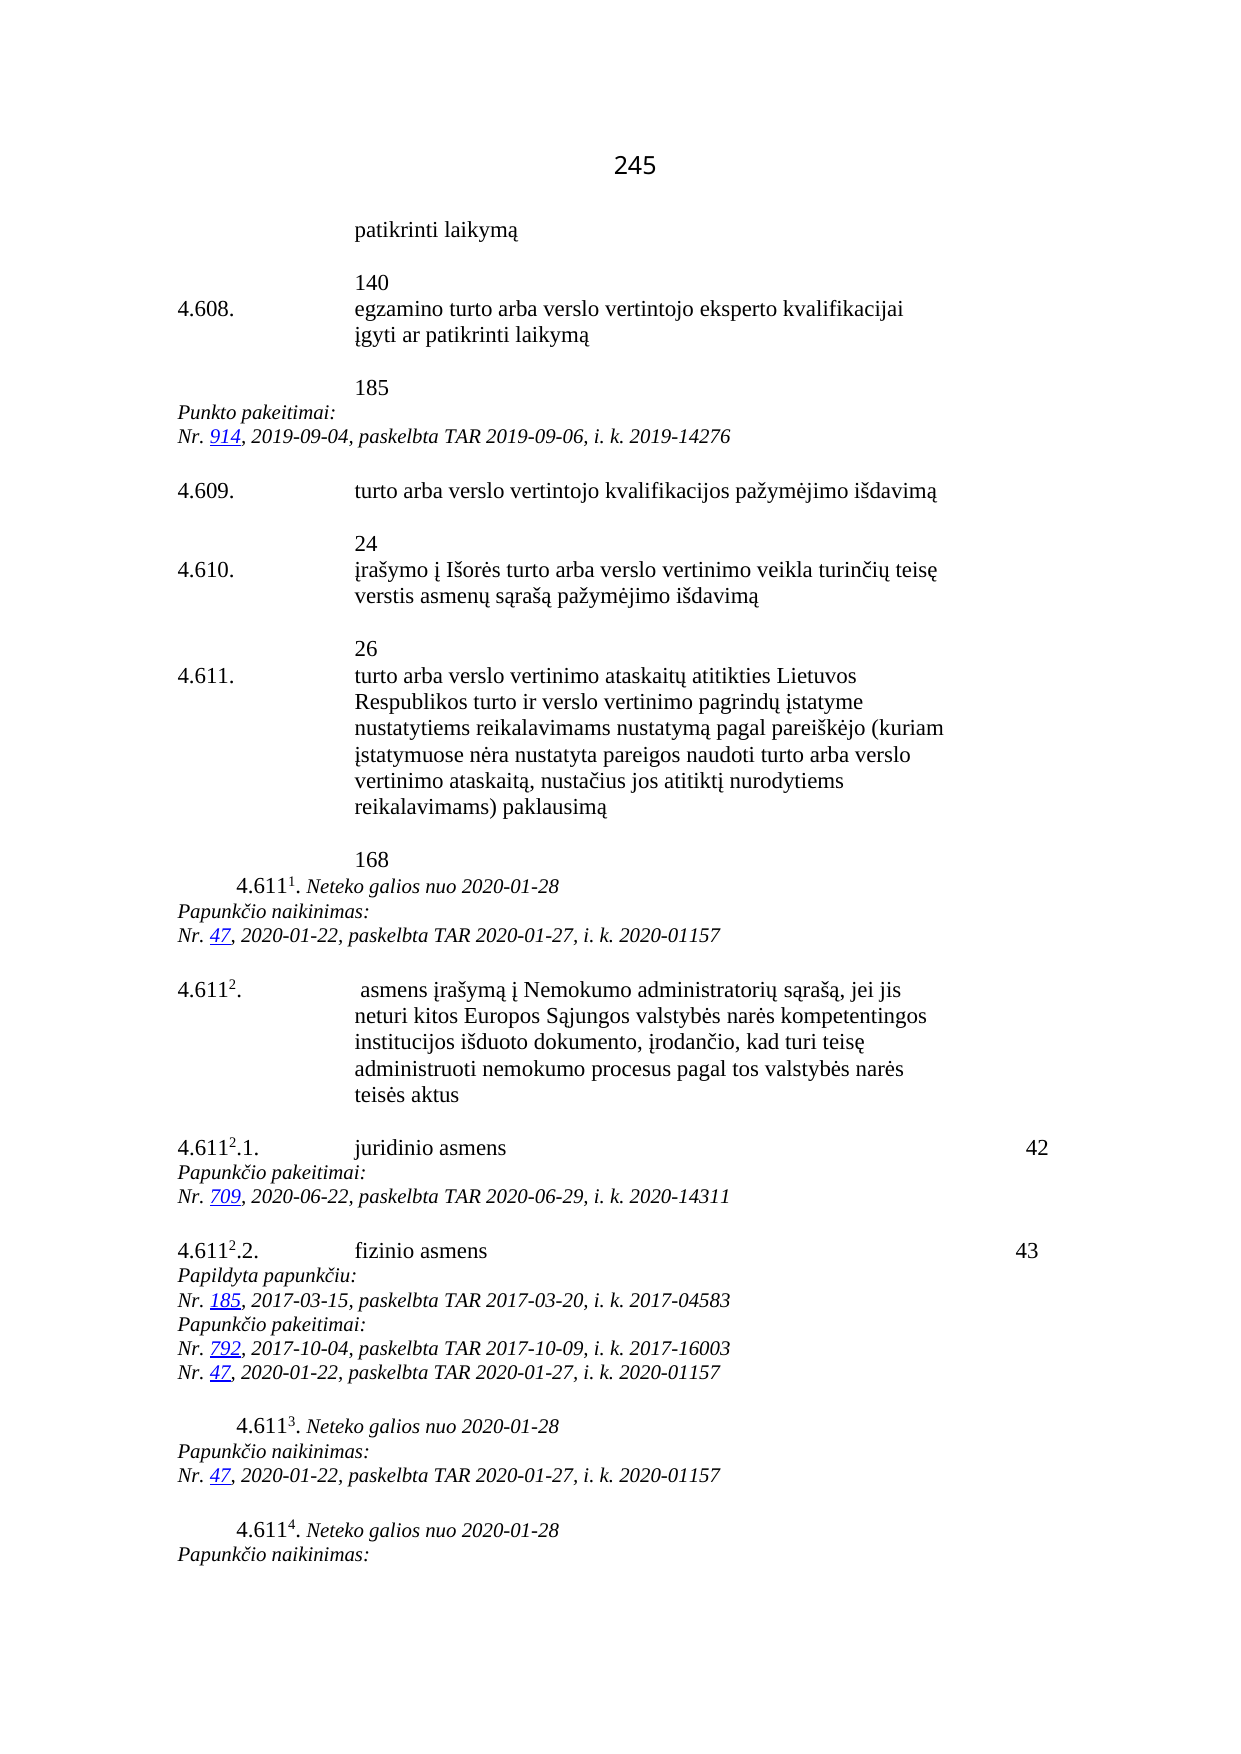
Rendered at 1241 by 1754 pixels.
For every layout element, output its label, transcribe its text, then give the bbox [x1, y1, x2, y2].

text 4.6111. Neteko galios nuo 2020-01-28 [177, 872, 1092, 899]
text 4.6112.2. fizinio asmens 43 [177, 1237, 1092, 1263]
text Respublikos turto ir verslo vertinimo pagrindų įstatyme [354, 688, 945, 714]
text nustatytiems reikalavimams nustatymą pagal pareiškėjo (kuriam [354, 714, 945, 741]
text Nr. 47, 2020-01-22, paskelbta TAR 2020-01-27, i. k. 2020-01157 [177, 1360, 1092, 1384]
text Nr. 185, 2017-03-15, paskelbta TAR 2017-03-20, i. k. 2017-04583 [177, 1287, 1092, 1312]
text Punkto pakeitimai: [177, 400, 1092, 424]
text Nr. 47, 2020-01-22, paskelbta TAR 2020-01-27, i. k. 2020-01157 [177, 923, 1092, 947]
text Papunkčio naikinimas: [177, 899, 1092, 923]
text 4.609. turto arba verslo vertintojo kvalifikacijos pažymėjimo išdavimą 24 [177, 477, 945, 556]
text 4.608. egzamino turto arba verslo vertintojo eksperto kvalifikacijai įgyti ar patikrinti laikymą 185 [177, 295, 945, 400]
text Papunkčio pakeitimai: [177, 1160, 1092, 1184]
text Papunkčio pakeitimai: [177, 1312, 1092, 1336]
text 4.611. turto arba verslo vertinimo ataskaitų atitikties Lietuvos [177, 662, 945, 688]
text Papildyta papunkčiu: [177, 1263, 1092, 1287]
text Papunkčio naikinimas: [177, 1542, 1092, 1566]
text Papunkčio naikinimas: [177, 1439, 1092, 1463]
text Nr. 792, 2017-10-04, paskelbta TAR 2017-10-09, i. k. 2017-16003 [177, 1336, 1092, 1360]
text Nr. 914, 2019-09-04, paskelbta TAR 2019-09-06, i. k. 2019-14276 [177, 424, 1092, 448]
text 4.6112.1. juridinio asmens 42 [177, 1134, 1092, 1160]
text įstatymuose nėra nustatyta pareigos naudoti turto arba verslo [354, 741, 945, 767]
text 4.6112. asmens įrašymą į Nemokumo administratorių sąrašą, jei jis neturi kitos Europos Sąjungos valstybės narės kompetentingos institucijos išduoto dokumento, įrodančio, kad turi teisę administruoti nemokumo procesus pagal tos valstybės narės teisės aktus [177, 976, 945, 1134]
text reikalavimams) paklausimą 168 [354, 793, 945, 872]
text Nr. 709, 2020-06-22, paskelbta TAR 2020-06-29, i. k. 2020-14311 [177, 1184, 1092, 1208]
text Nr. 47, 2020-01-22, paskelbta TAR 2020-01-27, i. k. 2020-01157 [177, 1463, 1092, 1487]
text 4.6114. Neteko galios nuo 2020-01-28 [177, 1516, 1092, 1542]
text verstis asmenų sąrašą pažymėjimo išdavimą 26 [354, 583, 945, 662]
text 4.6113. Neteko galios nuo 2020-01-28 [177, 1412, 1092, 1439]
text vertinimo ataskaitą, nustačius jos atitiktį nurodytiems [354, 767, 945, 793]
text 4.610. įrašymo į Išorės turto arba verslo vertinimo veikla turinčių teisę [177, 556, 945, 583]
text patikrinti laikymą 140 [354, 216, 945, 295]
